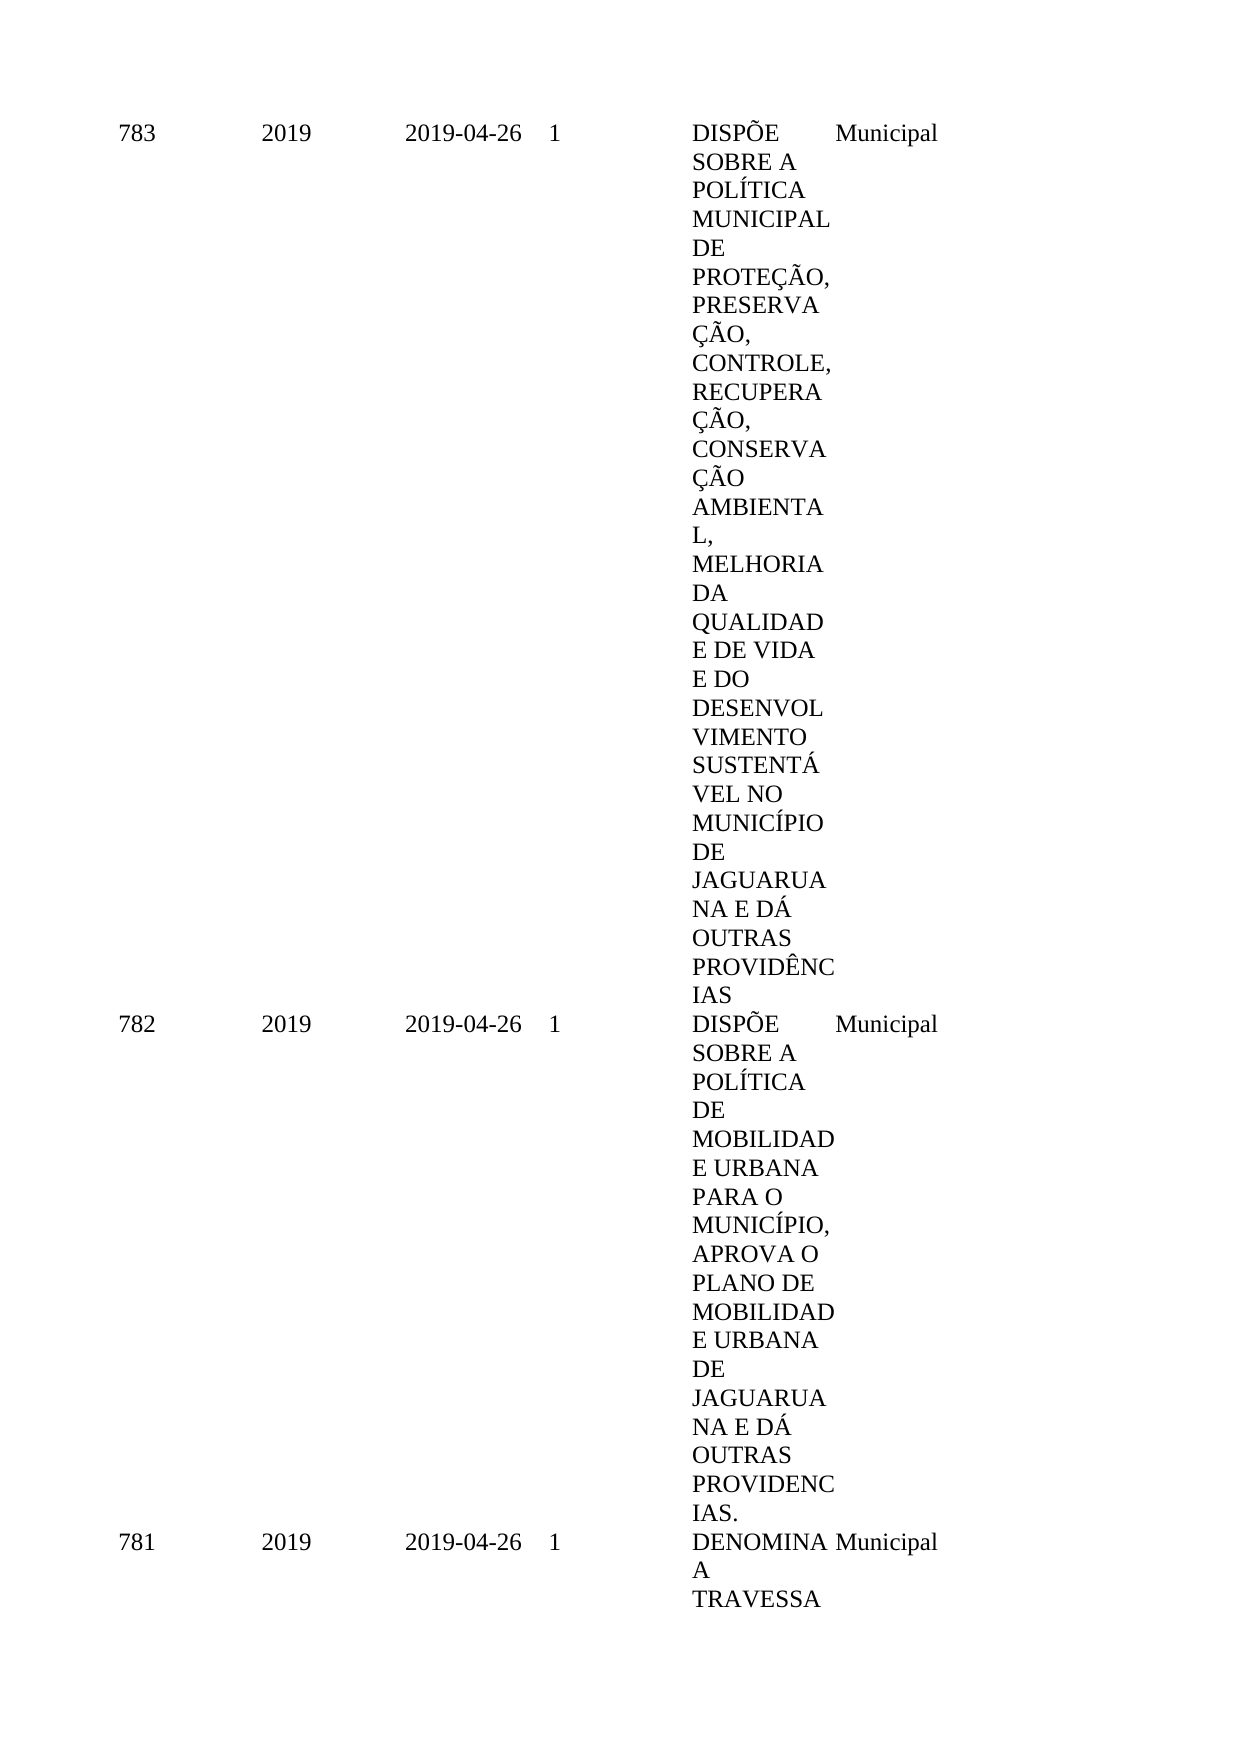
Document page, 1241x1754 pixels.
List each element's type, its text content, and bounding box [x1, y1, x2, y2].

table_cell 1 [548, 118, 692, 1009]
table_cell DENOMINA A TRAVESSA [692, 1527, 835, 1613]
table_cell 1 [548, 1527, 692, 1613]
table_cell 1 [548, 1009, 692, 1527]
table_cell [979, 118, 1122, 1009]
table_cell Municipal [835, 1527, 979, 1613]
table_cell 2019 [261, 1009, 405, 1527]
table_cell 782 [118, 1009, 261, 1527]
table_cell 2019 [261, 118, 405, 1009]
table_cell [979, 1009, 1122, 1527]
table_cell 781 [118, 1527, 261, 1613]
table_cell 783 [118, 118, 261, 1009]
table_cell 2019-04-26 [405, 1527, 548, 1613]
table_cell Municipal [835, 118, 979, 1009]
table_cell 2019-04-26 [405, 1009, 548, 1527]
table_cell 2019 [261, 1527, 405, 1613]
table_cell DISPÕE SOBRE A POLÍTICA DE MOBILIDADE URBANA PARA O MUNICÍPIO, APROVA O PLANO DE MOBILIDADE URBANA DE JAGUARUANA E DÁ OUTRAS PROVIDENCIAS. [692, 1009, 835, 1527]
table_cell DISPÕE SOBRE A POLÍTICA MUNICIPAL DE PROTEÇÃO, PRESERVAÇÃO, CONTROLE, RECUPERAÇÃO, CONSERVAÇÃO AMBIENTAL, MELHORIA DA QUALIDADE DE VIDA E DO DESENVOLVIMENTO SUSTENTÁVEL NO MUNICÍPIO DE JAGUARUANA E DÁ OUTRAS PROVIDÊNCIAS [692, 118, 835, 1009]
table_cell 2019-04-26 [405, 118, 548, 1009]
table_cell Municipal [835, 1009, 979, 1527]
table_cell [979, 1527, 1122, 1613]
